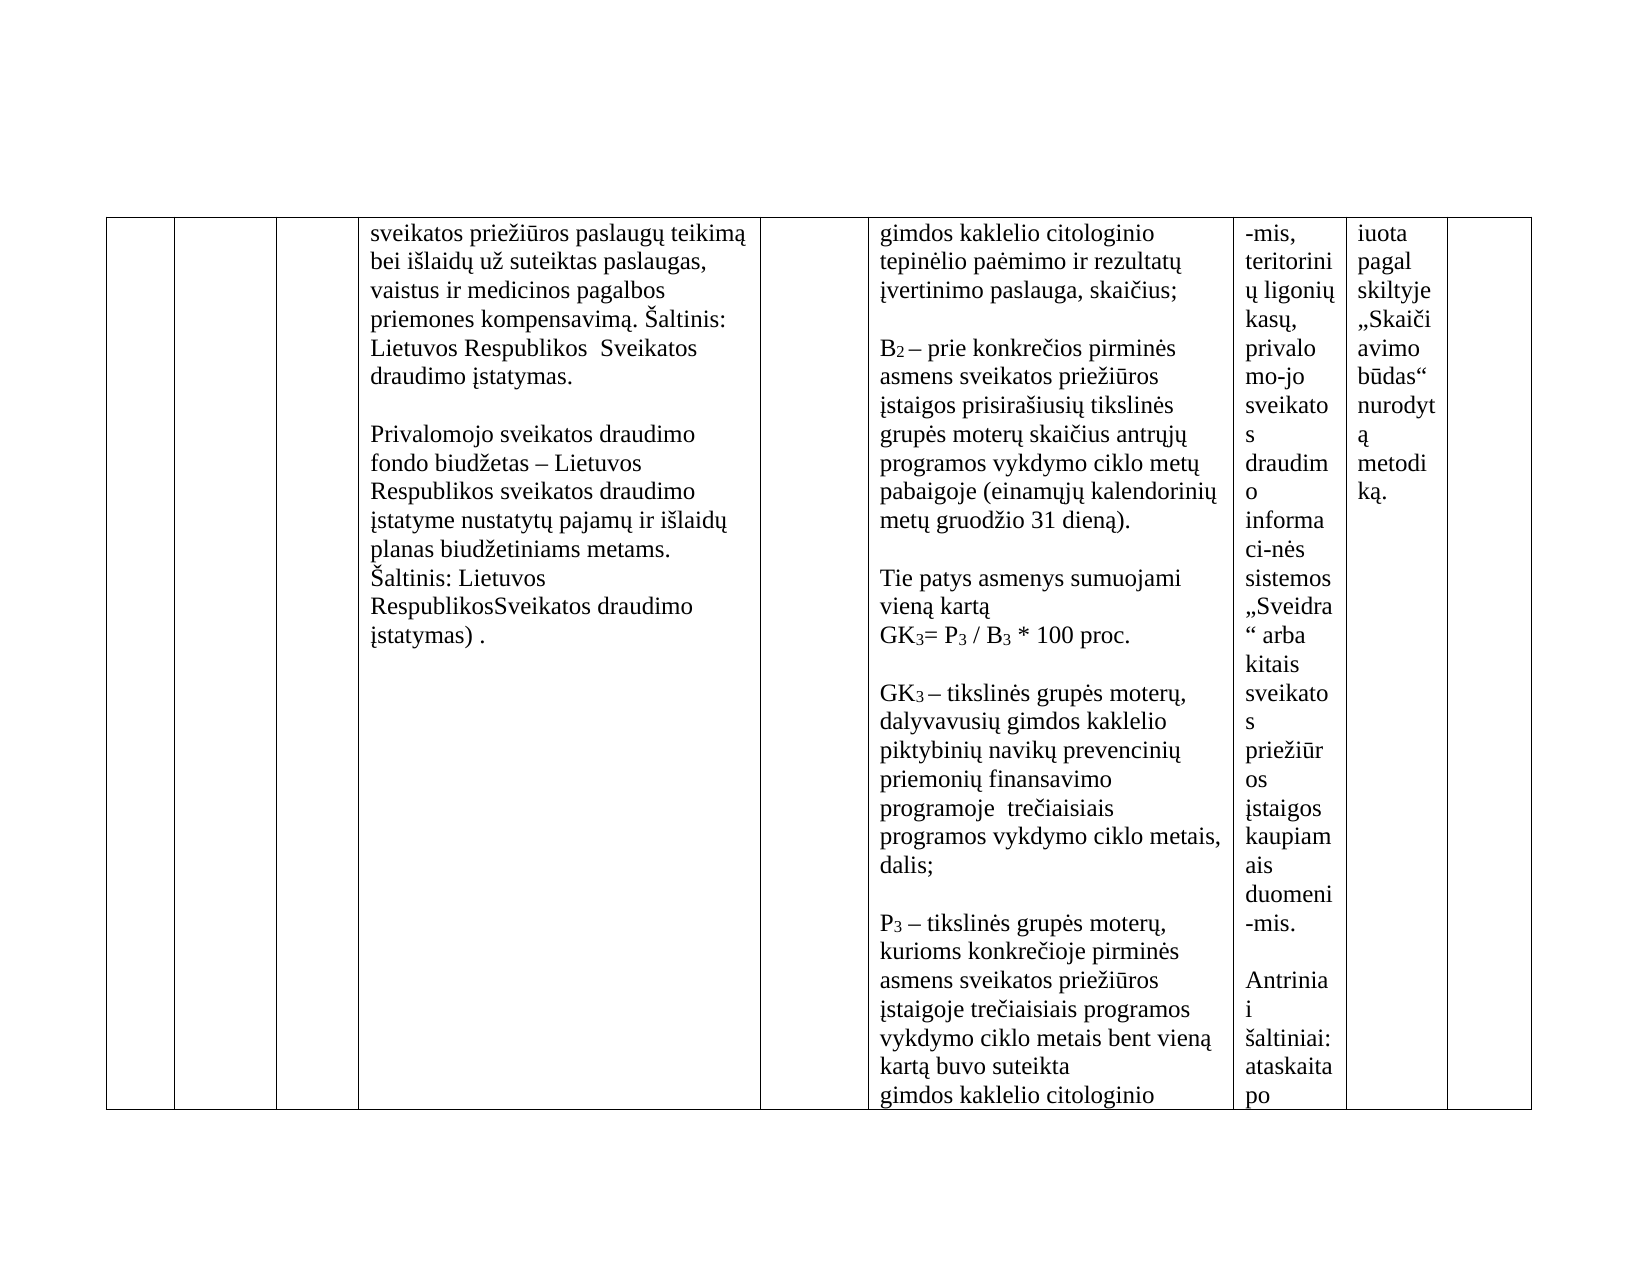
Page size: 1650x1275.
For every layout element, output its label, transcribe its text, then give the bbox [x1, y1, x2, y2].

table_cell sveikatos priežiūros paslaugų teikimą bei išlaidų už suteiktas paslaugas, vaistus ir medicinos pagalbos priemones kompensavimą. Šaltinis: Lietuvos Respublikos Sveikatos draudimo įstatymas. Privalomojo sveikatos draudimo fondo biudžetas – Lietuvos Respublikos sveikatos draudimo įstatyme nustatytų pajamų ir išlaidų planas biudžetiniams metams. Šaltinis: Lietuvos RespublikosSveikatos draudimo įstatymas) . [359, 218, 760, 1109]
table_cell [1448, 218, 1531, 1109]
table_cell iuota pagal skiltyje „Skaičiavimo būdas“ nurodytą metodiką. [1347, 218, 1447, 1109]
table_cell [175, 218, 276, 1109]
table_cell [107, 218, 174, 1109]
table_cell [761, 218, 868, 1109]
table_cell [277, 218, 358, 1109]
table_cell mis, teritorinių ligonių kasų, privalomo-jo sveikatos draudimo informaci-nės sistemos „Sveidra“ arba kitais sveikatos priežiūros įstaigos kaupiamais duomeni-mis. Antriniai šaltiniai: ataskaita po [1234, 218, 1346, 1109]
table_cell gimdos kaklelio citologinio tepinėlio paėmimo ir rezultatų įvertinimo paslauga, skaičius; B2 – prie konkrečios pirminės asmens sveikatos priežiūros įstaigos prisirašiusių tikslinės grupės moterų skaičius antrųjų programos vykdymo ciklo metų pabaigoje (einamųjų kalendorinių metų gruodžio 31 dieną). Tie patys asmenys sumuojami vieną kartą GK3= P3 / B3 * 100 proc. GK3 – tikslinės grupės moterų, dalyvavusių gimdos kaklelio piktybinių navikų prevencinių priemonių finansavimo programoje trečiaisiais programos vykdymo ciklo metais, dalis; P3 – tikslinės grupės moterų, kurioms konkrečioje pirminės asmens sveikatos priežiūros įstaigoje trečiaisiais programos vykdymo ciklo metais bent vieną kartą buvo suteikta gimdos kaklelio citologinio [869, 218, 1233, 1109]
